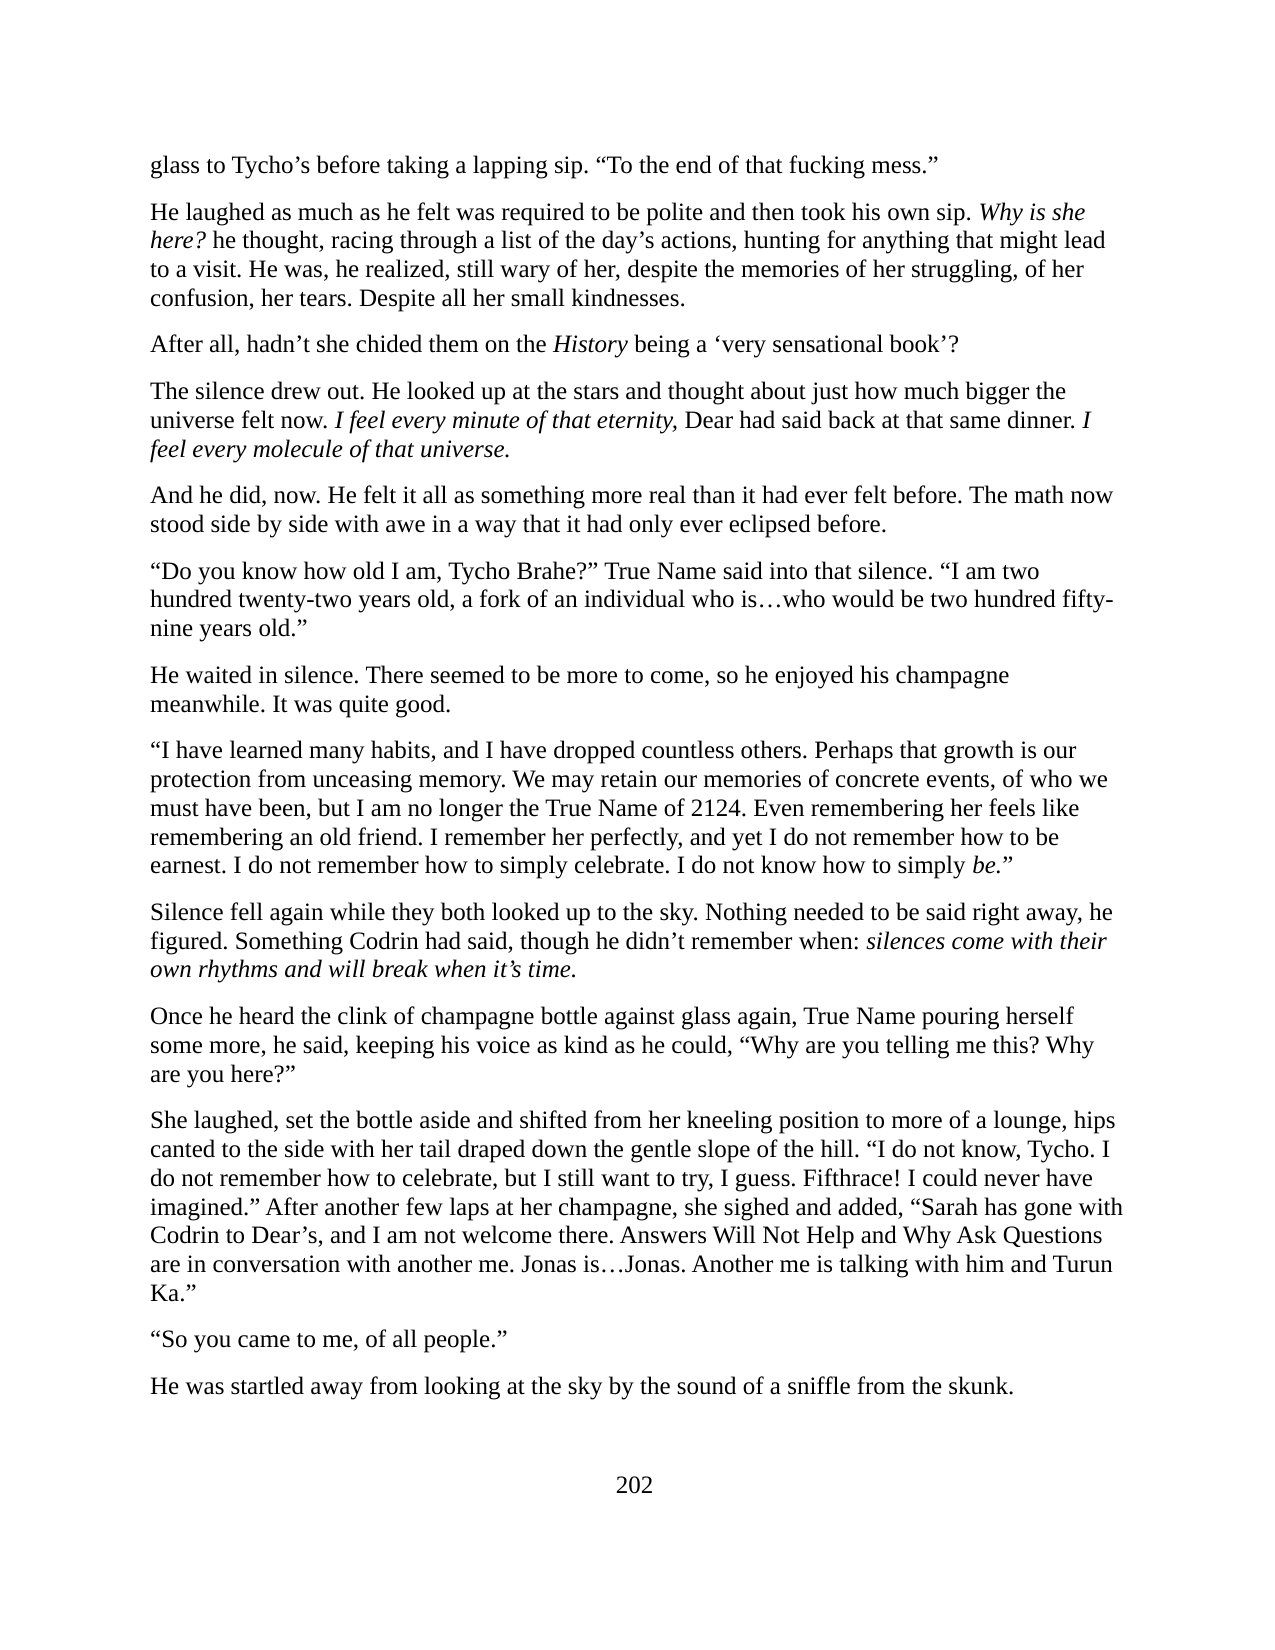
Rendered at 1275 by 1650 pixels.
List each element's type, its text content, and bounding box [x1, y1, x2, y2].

text “Do you know how old I am, Tycho Brahe?” True Name said into that silence. “I am two hundred twenty-two years old, a fork of an individual who is…who would be two hundred fifty-nine years old.” [150, 556, 1125, 642]
text glass to Tycho’s before taking a lapping sip. “To the end of that fucking mess.” [150, 150, 1125, 179]
text She laughed, set the bottle aside and shifted from her kneeling position to more of a lounge, hips canted to the side with her tail draped down the gentle slope of the hill. “I do not know, Tycho. I do not remember how to celebrate, but I still want to try, I guess. Fifthrace! I could never have imagined.” After another few laps at her champagne, she sighed and added, “Sarah has gone with Codrin to Dear’s, and I am not welcome there. Answers Will Not Help and Why Ask Questions are in conversation with another me. Jonas is…Jonas. Another me is talking with him and Turun Ka.” [150, 1105, 1125, 1307]
text He was startled away from looking at the sky by the sound of a sniffle from the skunk. [150, 1371, 1125, 1400]
text He laughed as much as he felt was required to be polite and then took his own sip. Why is she here? he thought, racing through a list of the day’s actions, hunting for anything that might lead to a visit. He was, he realized, still wary of her, despite the memories of her struggling, of her confusion, her tears. Despite all her small kindnesses. [150, 197, 1125, 312]
text Silence fell again while they both looked up to the sky. Nothing needed to be said right away, he figured. Something Codrin had said, though he didn’t remember when: silences come with their own rhythms and will break when it’s time. [150, 897, 1125, 983]
text Once he heard the clink of champagne bottle against glass again, True Name pouring herself some more, he said, keeping his voice as kind as he could, “Why are you telling me this? Why are you here?” [150, 1001, 1125, 1087]
text And he did, now. He felt it all as something more real than it had ever felt before. The math now stood side by side with awe in a way that it had only ever eclipsed before. [150, 480, 1125, 538]
text He waited in silence. There seemed to be more to come, so he enjoyed his champagne meanwhile. It was quite good. [150, 660, 1125, 717]
text The silence drew out. He looked up at the stars and thought about just how much bigger the universe felt now. I feel every minute of that eternity, Dear had said back at that same dinner. I feel every molecule of that universe. [150, 376, 1125, 462]
text After all, hadn’t she chided them on the History being a ‘very sensational book’? [150, 329, 1125, 358]
text “So you came to me, of all people.” [150, 1324, 1125, 1353]
text “I have learned many habits, and I have dropped countless others. Perhaps that growth is our protection from unceasing memory. We may retain our memories of concrete events, of who we must have been, but I am no longer the True Name of 2124. Even remembering her feels like remembering an old friend. I remember her perfectly, and yet I do not remember how to be earnest. I do not remember how to simply celebrate. I do not know how to simply be.” [150, 735, 1125, 879]
